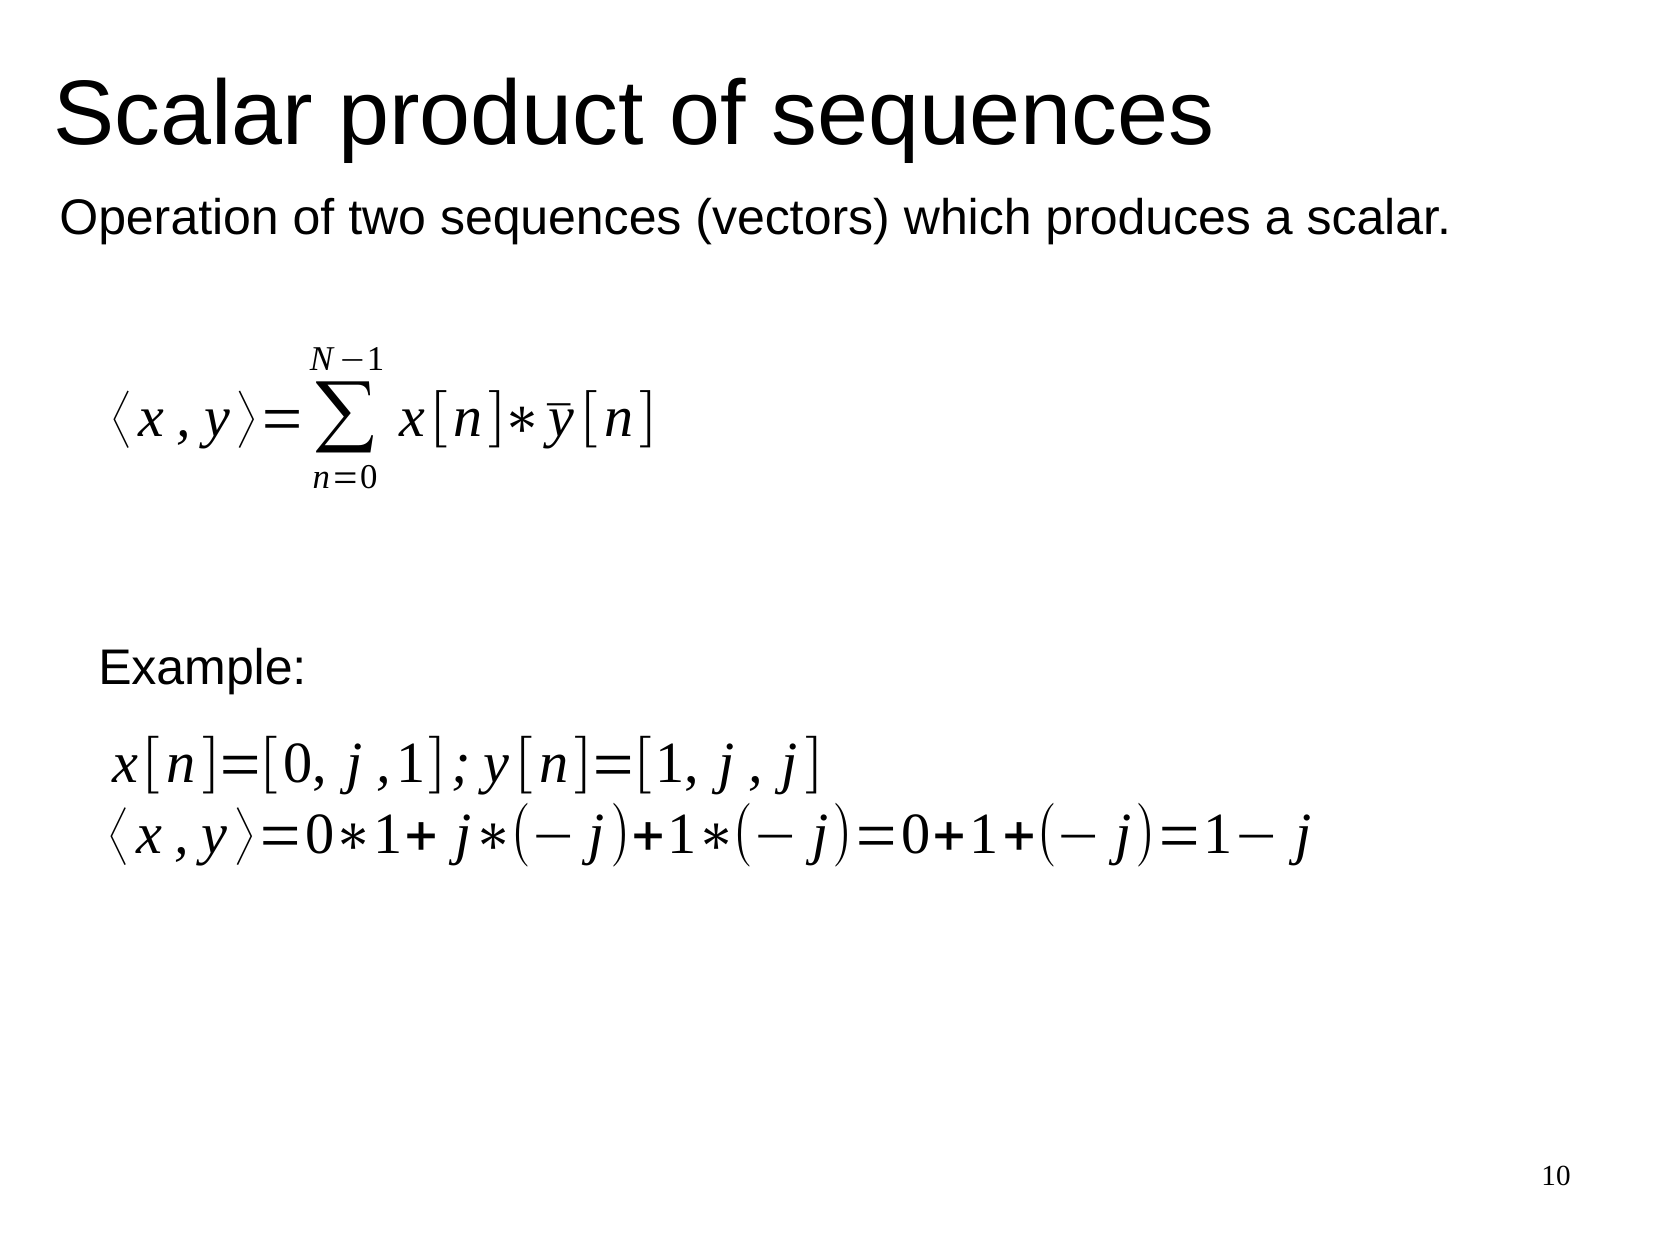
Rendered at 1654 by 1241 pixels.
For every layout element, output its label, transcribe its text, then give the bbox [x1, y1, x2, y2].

list Example: [80, 630, 1491, 721]
list Operation of two sequences (vectors) which produces a scalar. [57, 180, 1468, 271]
title Scalar product of sequences [53, 18, 1403, 207]
chart [102, 730, 1321, 871]
chart [105, 339, 661, 496]
